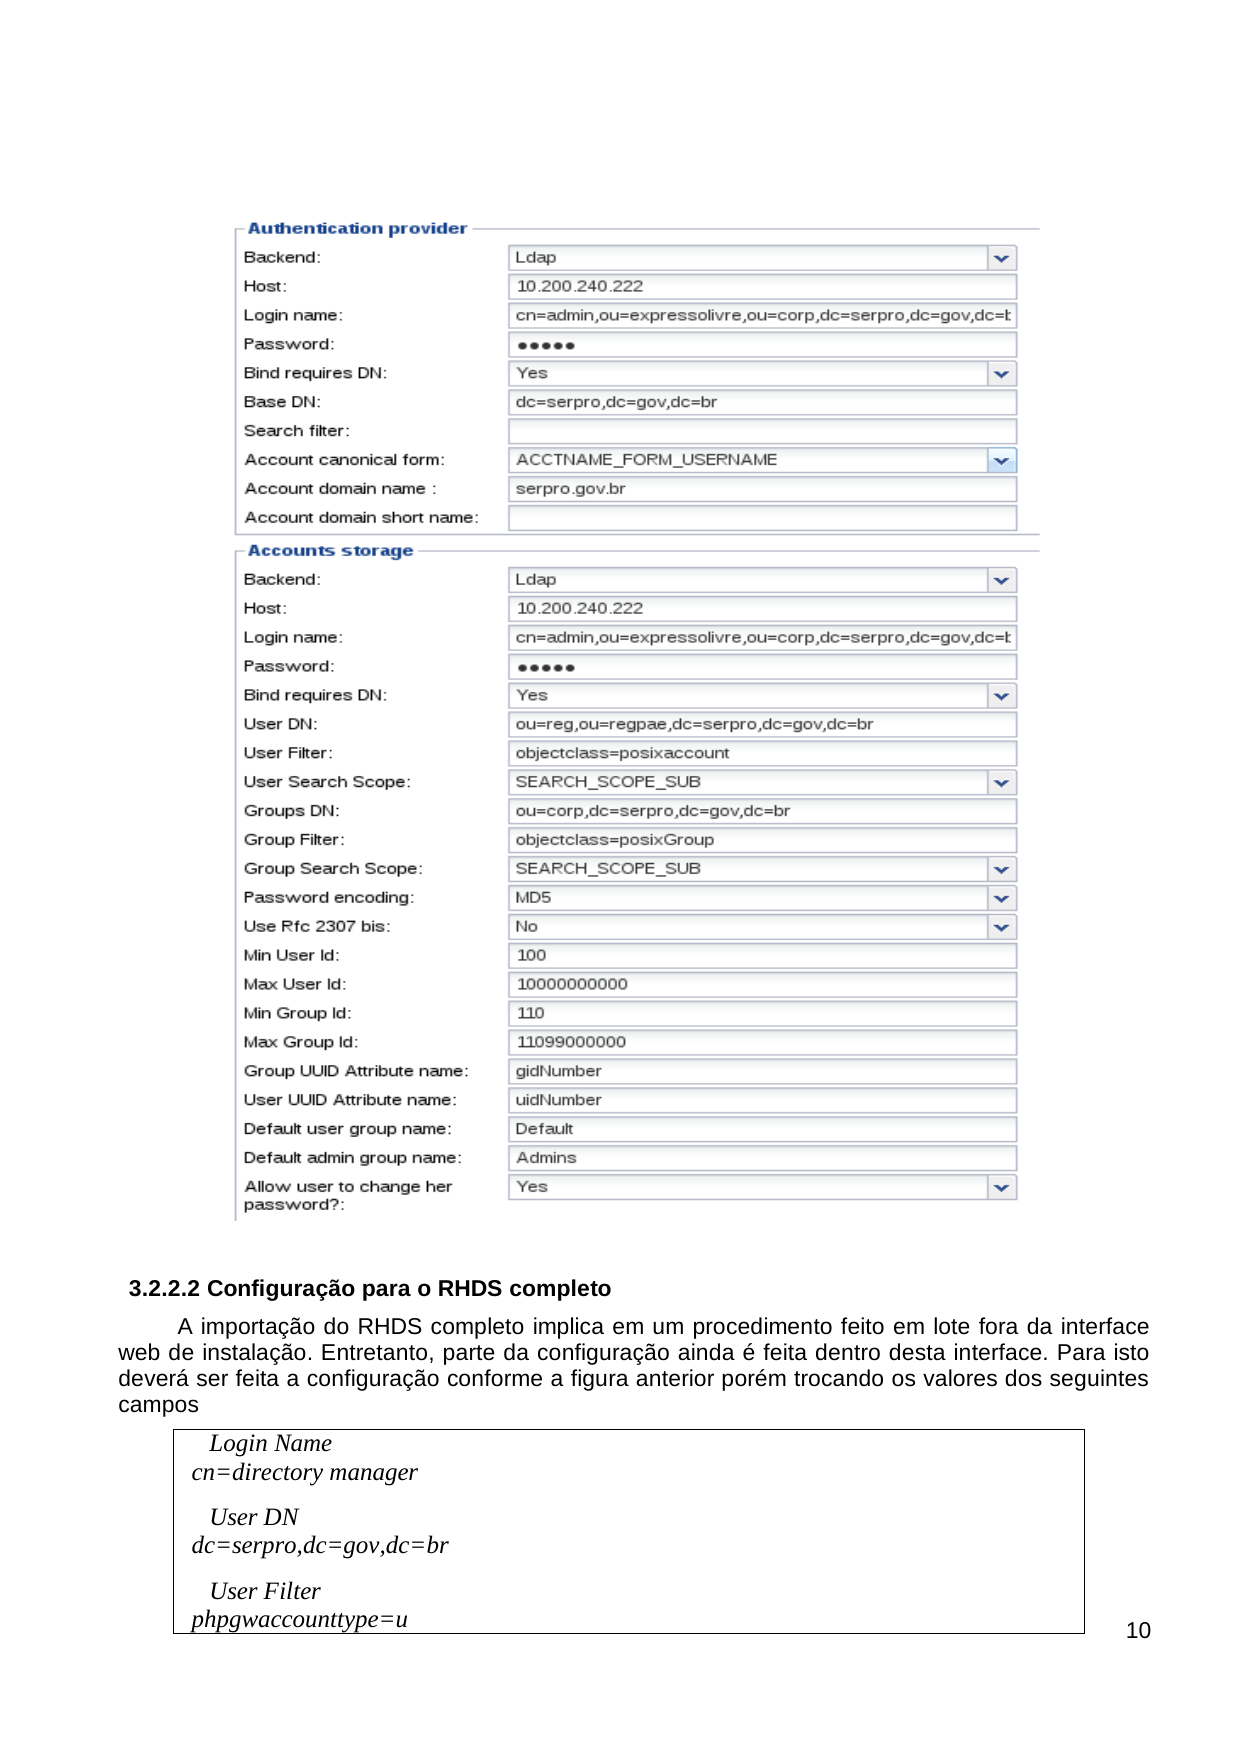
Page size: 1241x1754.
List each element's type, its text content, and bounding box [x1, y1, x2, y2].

subtitle Configuração para o RHDS completo [122, 1276, 1152, 1302]
text A importação do RHDS completo implica em um procedimento feito em lote fora da interface web de instalação. Entretanto, parte da configuração ainda é feita dentro desta interface. Para isto deverá ser feita a configuração conforme a figura anterior porém trocando os valores dos seguintes campos [118, 1314, 1152, 1418]
picture [230, 216, 1040, 1221]
